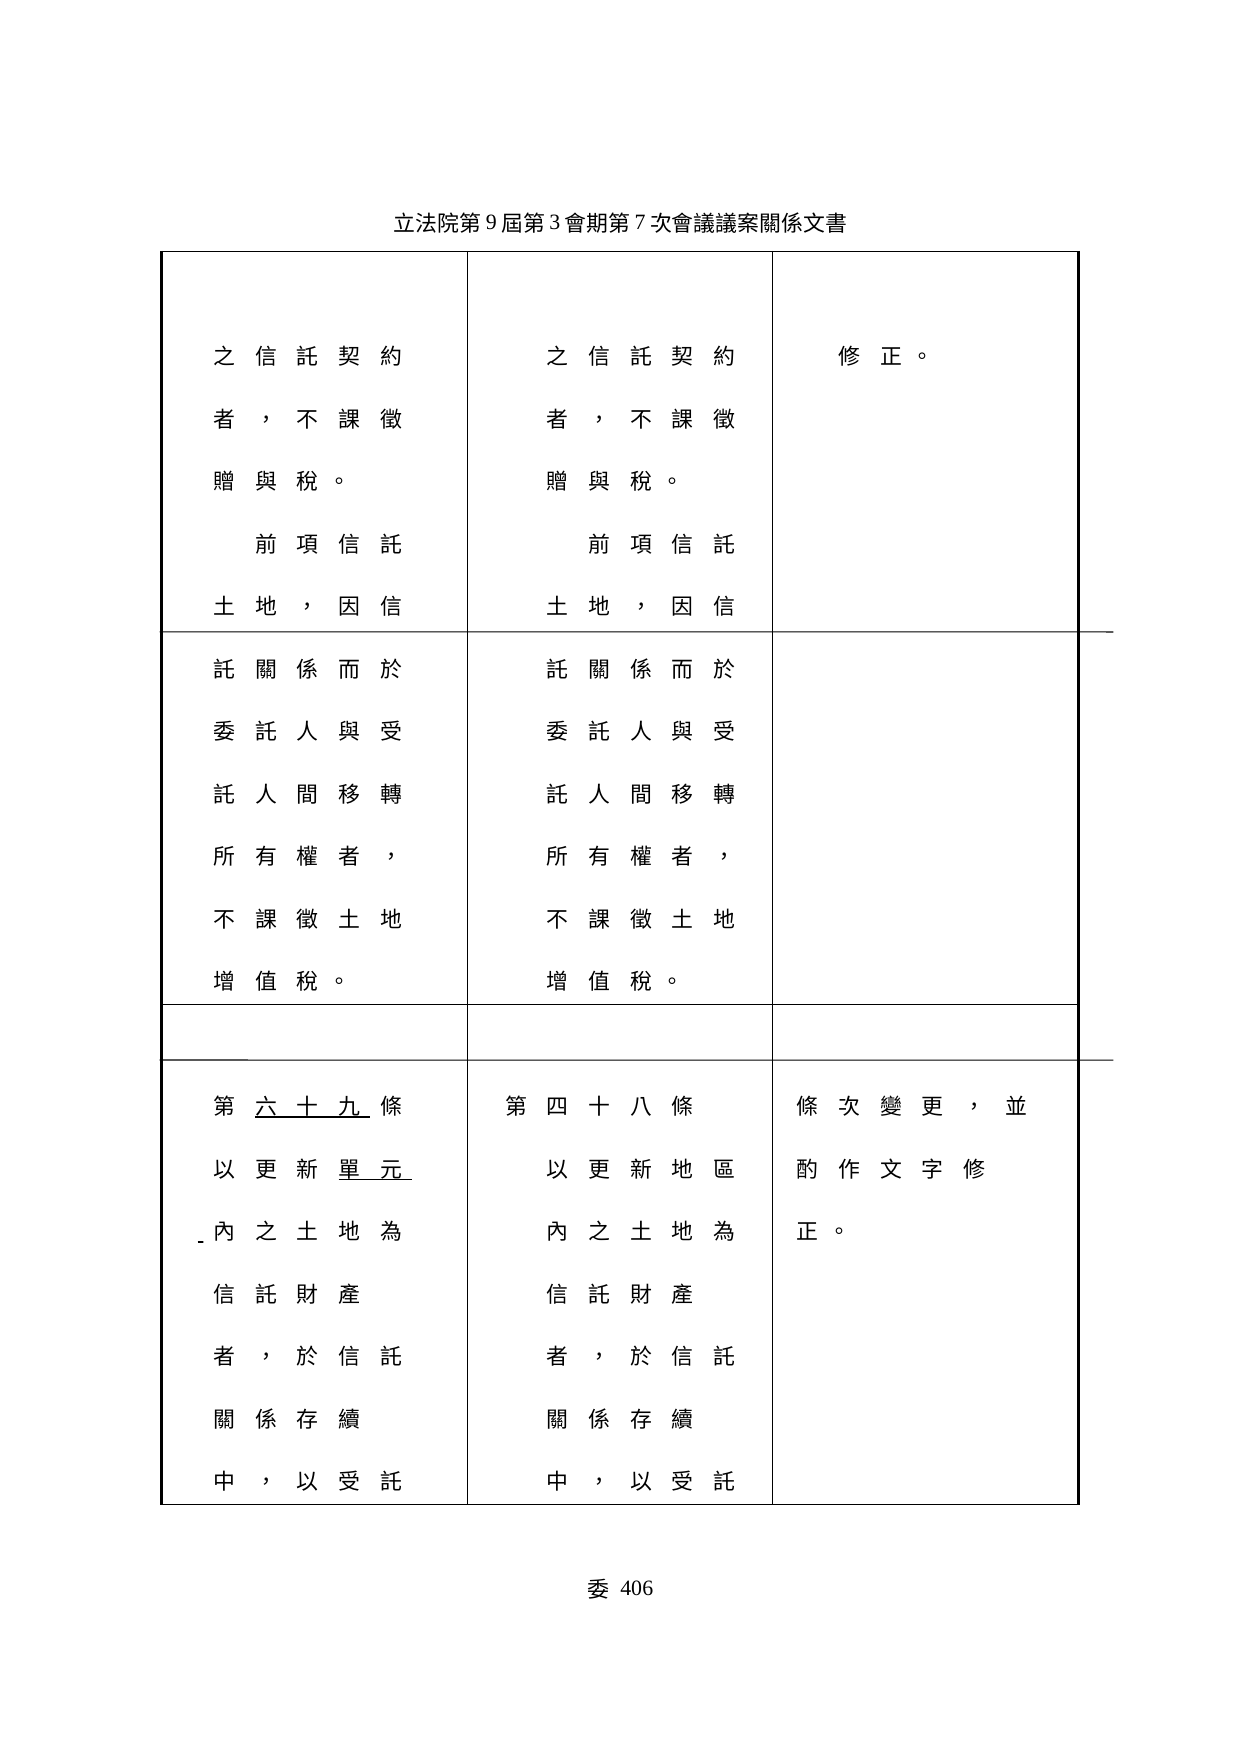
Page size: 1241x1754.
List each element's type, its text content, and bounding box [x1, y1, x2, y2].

table_cell [163, 1005, 467, 1059]
table_cell 之信託契約者，不課徵贈與稅。 前項信託土地，因信 [468, 252, 772, 631]
table_cell 託關係而於委託人與受託人間移轉所有權者，不課徵土地增值稅。 [163, 633, 467, 1004]
table_cell [773, 1005, 1077, 1059]
table_cell 之信託契約者，不課徵贈與稅。 前項信託土地，因信 [163, 252, 467, 631]
table_cell [468, 1005, 772, 1059]
table_cell 託關係而於委託人與受託人間移轉所有權者，不課徵土地增值稅。 [468, 633, 772, 1004]
table_cell [773, 633, 1077, 1004]
table_cell 修正。 [773, 252, 1077, 631]
table_cell 第四十八條 以更新地區內之土地為信託財產者，於信託關係存續中，以受託 [468, 1061, 772, 1504]
table_cell 條次變更，並酌作文字修正。 [773, 1061, 1077, 1504]
table_cell 第六十九條 以更新單元內之土地為信託財產者，於信託關係存續中，以受託 [163, 1061, 467, 1504]
